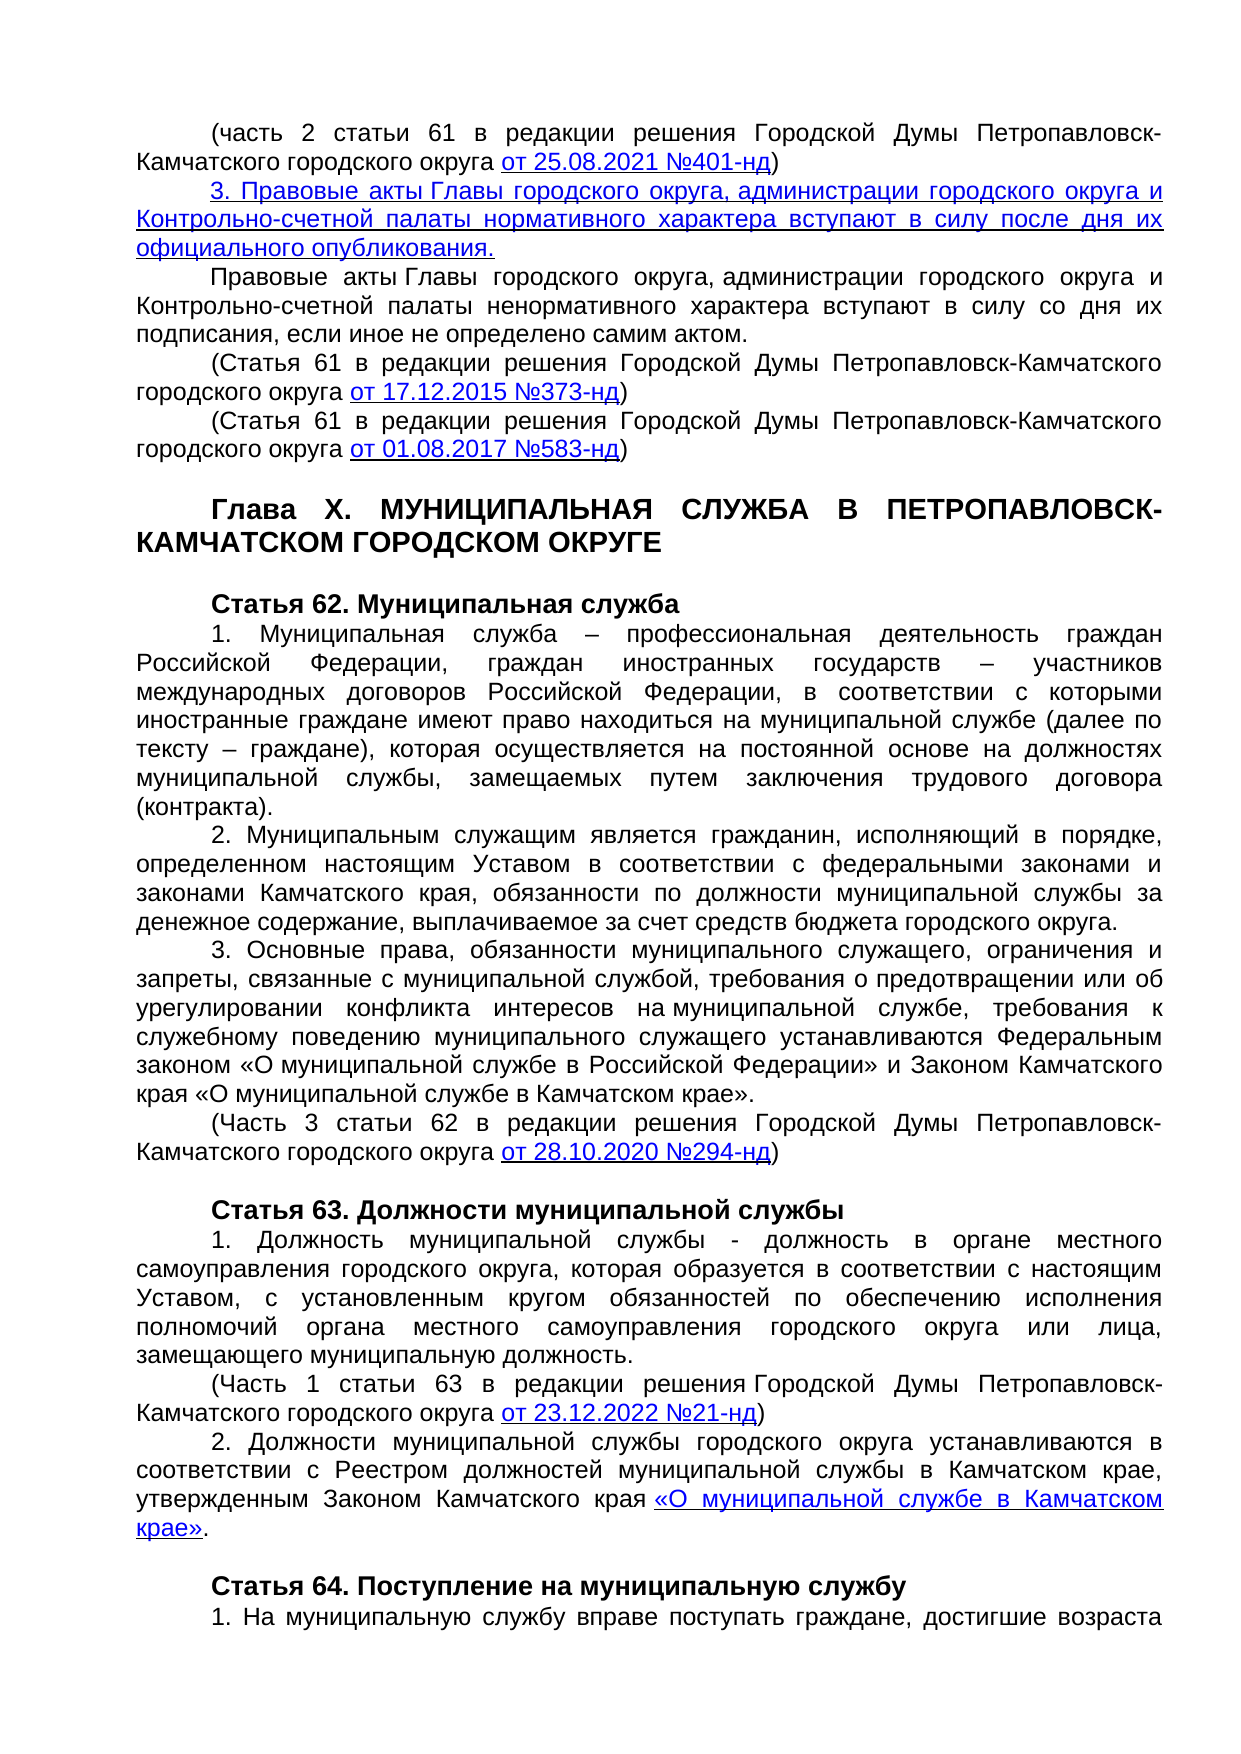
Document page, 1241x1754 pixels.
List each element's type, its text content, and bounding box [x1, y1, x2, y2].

text официального опубликования. [136, 231, 1163, 262]
text 1. На муниципальную службу вправе поступать граждане, достигшие возраста [136, 1601, 1163, 1630]
text (Статья 61 в редакции решения Городской Думы Петропавловск-Камчатского городского округа от 17.12.2015 №373-нд) [136, 348, 1163, 406]
text 1. Должность муниципальной службы - должность в органе местного самоуправления городского округа, которая образуется в соответствии с настоящим Уставом, с установленным кругом обязанностей по обеспечению исполнения полномочий органа местного самоуправления городского округа или лица, замещающего муниципальную должность. [136, 1225, 1163, 1369]
text 1. Муниципальная служба – профессиональная деятельность граждан Российской Федерации, граждан иностранных государств – участников международных договоров Российской Федерации, в соответствии с которыми иностранные граждане имеют право находиться на муниципальной службе (далее по тексту – граждане), которая осуществляется на постоянной основе на должностях муниципальной службы, замещаемых путем заключения трудового договора (контракта). [136, 619, 1163, 820]
text 3. Правовые акты Главы городского округа, администрации городского округа и Контрольно-счетной палаты нормативного характера вступают в силу после дня их [136, 176, 1163, 229]
text Статья 63. Должности муниципальной службы [136, 1194, 1163, 1225]
text (часть 2 статьи 61 в редакции решения Городской Думы Петропавловск-Камчатского городского округа от 25.08.2021 №401-нд) [136, 118, 1163, 176]
text 3. Основные права, обязанности муниципального служащего, ограничения и запреты, связанные с муниципальной службой, требования о предотвращении или об урегулировании конфликта интересов на муниципальной службе, требования к служебному поведению муниципального служащего устанавливаются Федеральным законом «О муниципальной службе в Российской Федерации» и Законом Камчатского края «О муниципальной службе в Камчатском крае». [136, 935, 1163, 1108]
text Правовые акты Главы городского округа, администрации городского округа и Контрольно-счетной палаты ненормативного характера вступают в силу со дня их подписания, если иное не определено самим актом. [136, 262, 1163, 348]
text 2. Муниципальным служащим является гражданин, исполняющий в порядке, определенном настоящим Уставом в соответствии с федеральными законами и законами Камчатского края, обязанности по должности муниципальной службы за денежное содержание, выплачиваемое за счет средств бюджета городского округа. [136, 820, 1163, 935]
text (Часть 1 статьи 63 в редакции решения Городской Думы Петропавловск-Камчатского городского округа от 23.12.2022 №21-нд) [136, 1369, 1163, 1426]
text (Часть 3 статьи 62 в редакции решения Городской Думы Петропавловск-Камчатского городского округа от 28.10.2020 №294-нд) [136, 1108, 1163, 1165]
text Глава X. МУНИЦИПАЛЬНАЯ СЛУЖБА В ПЕТРОПАВЛОВСК-КАМЧАТСКОМ ГОРОДСКОМ ОКРУГЕ [136, 492, 1163, 559]
text (Статья 61 в редакции решения Городской Думы Петропавловск-Камчатского городского округа от 01.08.2017 №583-нд) [136, 406, 1163, 463]
text Статья 62. Муниципальная служба [136, 588, 1163, 619]
text Статья 64. Поступление на муниципальную службу [136, 1570, 1163, 1601]
text 2. Должности муниципальной службы городского округа устанавливаются в соответствии с Реестром должностей муниципальной службы в Камчатском крае, утвержденным Законом Камчатского края «О муниципальной службе в Камчатском крае». [136, 1426, 1163, 1541]
